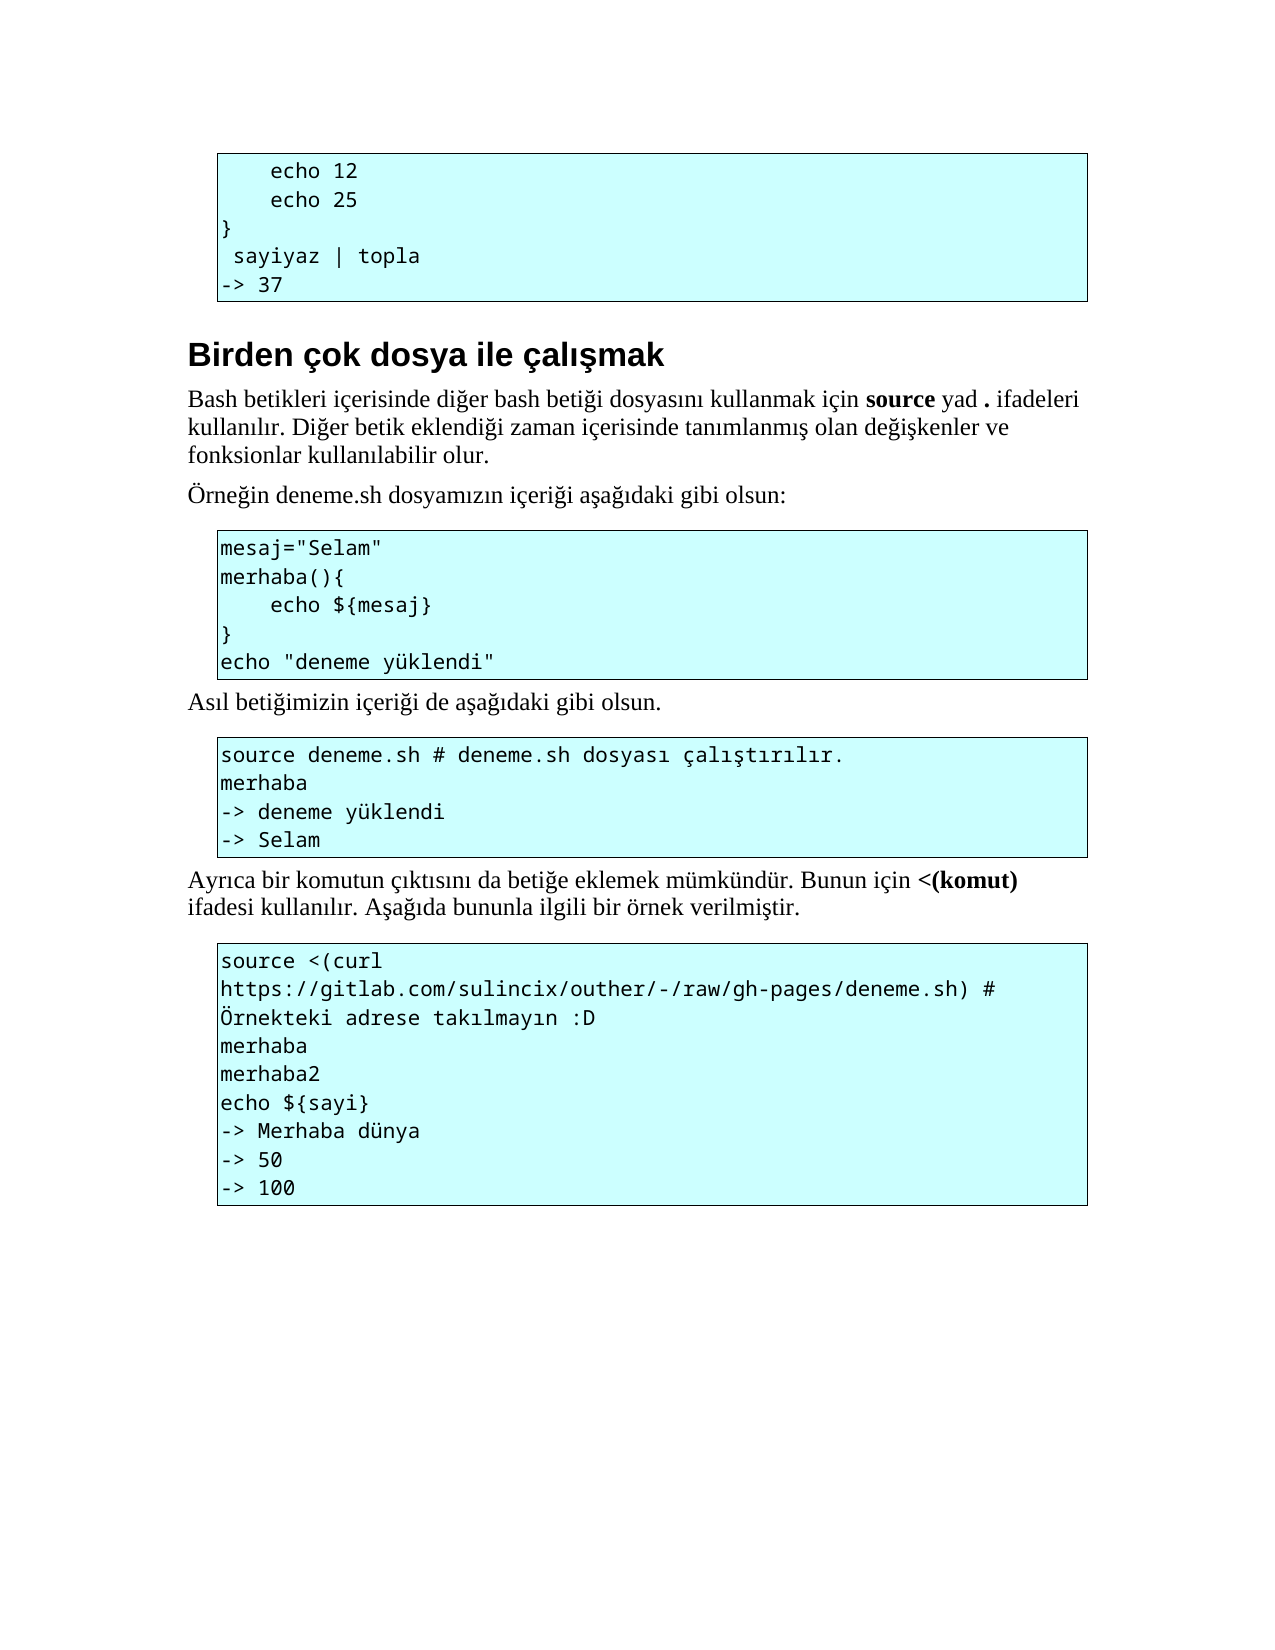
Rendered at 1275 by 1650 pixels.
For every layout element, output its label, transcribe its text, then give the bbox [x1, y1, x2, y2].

subtitle Birden çok dosya ile çalışmak [187, 336, 1087, 373]
text source deneme.sh # deneme.sh dosyası çalıştırılır. merhaba -> deneme yüklendi -> Selam [218, 738, 1087, 857]
text Ayrıca bir komutun çıktısını da betiğe eklemek mümkündür. Bunun için <(komut) ifadesi kullanılır. Aşağıda bununla ilgili bir örnek verilmiştir. [187, 866, 1087, 921]
text echo 12 echo 25 } sayiyaz | topla -> 37 [218, 154, 1087, 301]
text mesaj="Selam" merhaba(){ echo ${mesaj} } echo "deneme yüklendi" [218, 531, 1087, 679]
text Asıl betiğimizin içeriği de aşağıdaki gibi olsun. [187, 688, 1087, 715]
text Örneğin deneme.sh dosyamızın içeriği aşağıdaki gibi olsun: [187, 481, 1087, 509]
text Bash betikleri içerisinde diğer bash betiği dosyasını kullanmak için source yad . ifadeleri kullanılır. Diğer betik eklendiği zaman içerisinde tanımlanmış olan değişkenler ve fonksionlar kullanılabilir olur. [187, 386, 1087, 469]
text source <(curl https://gitlab.com/sulincix/outher/-/raw/gh-pages/deneme.sh) # Örnekteki adrese takılmayın :D merhaba merhaba2 echo ${sayi} -> Merhaba dünya -> 50 -> 100 [218, 944, 1087, 1205]
